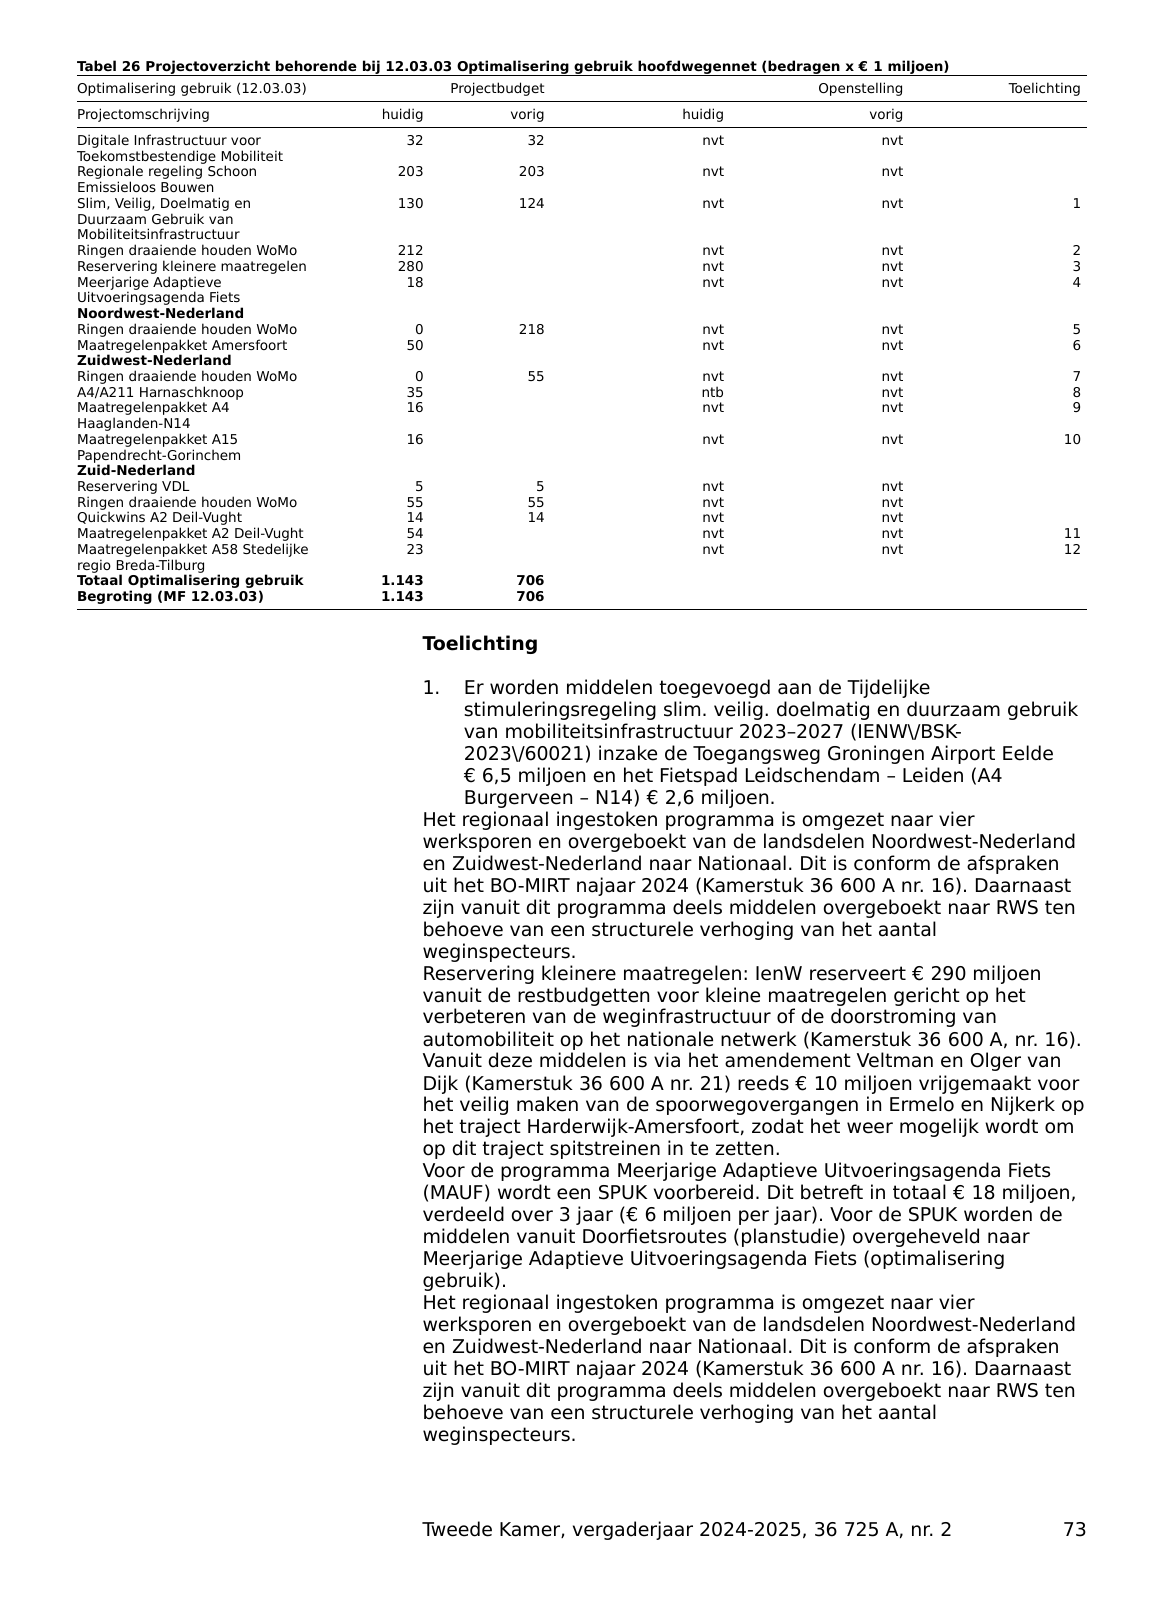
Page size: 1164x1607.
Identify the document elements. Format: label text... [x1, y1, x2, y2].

table_cell Reservering kleinere maatregelen [77, 259, 314, 274]
table_cell nvt [730, 542, 909, 573]
table_cell Zuid-Nederland [77, 463, 314, 479]
table_cell Maatregelenpakket A58 Stedelijke regio Breda-Tilburg [77, 542, 314, 573]
table_cell 11 [909, 526, 1087, 542]
table_cell [730, 306, 909, 322]
table_cell [550, 306, 730, 322]
table_cell nvt [730, 432, 909, 463]
table_cell 32 [315, 128, 429, 164]
table_cell 55 [315, 495, 429, 510]
table_cell 8 [909, 385, 1087, 400]
table_cell [429, 274, 550, 306]
table_cell [909, 463, 1087, 479]
table_cell Regionale regeling Schoon Emissieloos Bouwen [77, 164, 314, 196]
table_cell huidig [315, 102, 429, 127]
table_cell nvt [550, 510, 730, 526]
table_cell 3 [909, 259, 1087, 274]
text Voor de programma Meerjarige Adaptieve Uitvoeringsagenda Fiets (MAUF) wordt een SPUK voorbereid. Dit betreft in totaal € 18 miljoen, verdeeld over 3 jaar (€ 6 miljoen per jaar). Voor de SPUK worden de middelen vanuit Doorfietsroutes (planstudie) overgeheveld naar Meerjarige Adaptieve Uitvoeringsagenda Fiets (optimalisering gebruik). [422, 1160, 1087, 1292]
table_cell 10 [909, 432, 1087, 463]
table_cell [429, 337, 550, 353]
table_cell 14 [429, 510, 550, 526]
table_cell nvt [550, 369, 730, 384]
table_cell nvt [730, 274, 909, 306]
table_cell 54 [315, 526, 429, 542]
table_cell 12 [909, 542, 1087, 573]
table_cell Begroting (MF 12.03.03) [77, 589, 314, 609]
table_cell 203 [315, 164, 429, 196]
table_cell [909, 164, 1087, 196]
text Het regionaal ingestoken programma is omgezet naar vier werksporen en overgeboekt van de landsdelen Noordwest-Nederland en Zuidwest-Nederland naar Nationaal. Dit is conform de afspraken uit het BO-MIRT najaar 2024 (Kamerstuk 36 600 A nr. 16). Daarnaast zijn vanuit dit programma deels middelen overgeboekt naar RWS ten behoeve van een structurele verhoging van het aantal weginspecteurs. [422, 809, 1087, 962]
table_cell [429, 353, 550, 369]
table_cell 55 [429, 369, 550, 384]
table_cell nvt [730, 479, 909, 494]
table_cell 5 [429, 479, 550, 494]
table_cell [315, 306, 429, 322]
table_cell nvt [550, 400, 730, 432]
table_cell Optimalisering gebruik (12.03.03) [77, 76, 314, 101]
table_cell 18 [315, 274, 429, 306]
table_cell [429, 243, 550, 259]
table_cell nvt [730, 495, 909, 510]
table_cell nvt [730, 510, 909, 526]
table_cell 5 [909, 322, 1087, 337]
subtitle Toelichting [422, 633, 1087, 654]
table_cell nvt [550, 274, 730, 306]
table_cell 32 [429, 128, 550, 164]
table_cell [730, 573, 909, 589]
table_cell nvt [730, 196, 909, 243]
table_cell 706 [429, 589, 550, 609]
table_cell Maatregelenpakket A15 Papendrecht-Gorinchem [77, 432, 314, 463]
table_cell Ringen draaiende houden WoMo [77, 495, 314, 510]
table_cell 0 [315, 322, 429, 337]
table_cell Projectbudget [315, 76, 550, 101]
table_cell Maatregelenpakket Amersfoort [77, 337, 314, 353]
table_cell Projectomschrijving [77, 102, 314, 127]
table_cell nvt [730, 164, 909, 196]
table_cell [550, 463, 730, 479]
table_cell Openstelling [550, 76, 909, 101]
table_cell nvt [550, 337, 730, 353]
table_cell 9 [909, 400, 1087, 432]
table_cell 16 [315, 400, 429, 432]
table_cell 280 [315, 259, 429, 274]
table_cell nvt [550, 322, 730, 337]
table_cell Maatregelenpakket A4 Haaglanden-N14 [77, 400, 314, 432]
table_cell 6 [909, 337, 1087, 353]
table_cell [909, 128, 1087, 164]
table_cell 50 [315, 337, 429, 353]
table_cell 55 [429, 495, 550, 510]
table_cell 4 [909, 274, 1087, 306]
table_cell nvt [730, 322, 909, 337]
table_cell nvt [550, 243, 730, 259]
table_cell Ringen draaiende houden WoMo [77, 322, 314, 337]
table_cell 16 [315, 432, 429, 463]
table_cell [429, 542, 550, 573]
table_cell Toelichting [909, 76, 1087, 101]
table_cell Maatregelenpakket A2 Deil-Vught [77, 526, 314, 542]
table_cell 7 [909, 369, 1087, 384]
table_cell 706 [429, 573, 550, 589]
table_cell [909, 589, 1087, 609]
table_cell ntb [550, 385, 730, 400]
table_cell Noordwest-Nederland [77, 306, 314, 322]
table_cell 212 [315, 243, 429, 259]
table_cell [909, 102, 1087, 127]
table_cell Quickwins A2 Deil-Vught [77, 510, 314, 526]
table_cell 23 [315, 542, 429, 573]
table_cell 35 [315, 385, 429, 400]
table_cell 124 [429, 196, 550, 243]
table_cell 1 [909, 196, 1087, 243]
table_cell Totaal Optimalisering gebruik [77, 573, 314, 589]
table_cell nvt [550, 495, 730, 510]
table_cell nvt [550, 542, 730, 573]
table_cell nvt [730, 526, 909, 542]
table_cell nvt [550, 128, 730, 164]
table_cell 218 [429, 322, 550, 337]
table_cell nvt [730, 337, 909, 353]
text Reservering kleinere maatregelen: IenW reserveert € 290 miljoen vanuit de restbudgetten voor kleine maatregelen gericht op het verbeteren van de weginfrastructuur of de doorstroming van automobiliteit op het nationale netwerk (Kamerstuk 36 600 A, nr. 16). Vanuit deze middelen is via het amendement Veltman en Olger van Dijk (Kamerstuk 36 600 A nr. 21) reeds € 10 miljoen vrijgemaakt voor het veilig maken van de spoorwegovergangen in Ermelo en Nijkerk op het traject Harderwijk-Amersfoort, zodat het weer mogelijk wordt om op dit traject spitstreinen in te zetten. [422, 962, 1087, 1160]
table_cell Digitale Infrastructuur voor Toekomstbestendige Mobiliteit [77, 128, 314, 164]
table_cell [429, 432, 550, 463]
table_cell vorig [730, 102, 909, 127]
table_cell [429, 306, 550, 322]
table_cell [315, 463, 429, 479]
table_cell huidig [550, 102, 730, 127]
table_cell [730, 353, 909, 369]
table_cell [909, 306, 1087, 322]
table_cell [909, 353, 1087, 369]
table_cell [550, 573, 730, 589]
text Het regionaal ingestoken programma is omgezet naar vier werksporen en overgeboekt van de landsdelen Noordwest-Nederland en Zuidwest-Nederland naar Nationaal. Dit is conform de afspraken uit het BO-MIRT najaar 2024 (Kamerstuk 36 600 A nr. 16). Daarnaast zijn vanuit dit programma deels middelen overgeboekt naar RWS ten behoeve van een structurele verhoging van het aantal weginspecteurs. [422, 1292, 1087, 1446]
table_cell [909, 510, 1087, 526]
table_cell [730, 463, 909, 479]
table_cell 0 [315, 369, 429, 384]
table_cell [550, 353, 730, 369]
table_cell [429, 526, 550, 542]
table_cell A4/A211 Harnaschknoop [77, 385, 314, 400]
table_cell nvt [550, 259, 730, 274]
table_cell nvt [730, 259, 909, 274]
table_cell 5 [315, 479, 429, 494]
table_cell [315, 353, 429, 369]
table_cell Slim, Veilig, Doelmatig en Duurzaam Gebruik van Mobiliteitsinfrastructuur [77, 196, 314, 243]
table_cell [730, 589, 909, 609]
table_cell [909, 495, 1087, 510]
table_cell [909, 479, 1087, 494]
table_header Tabel 26 Projectoverzicht behorende bij 12.03.03 Optimalisering gebruik hoofdwegennet (bedragen x € 1 miljoen) [77, 59, 1087, 75]
table_cell 14 [315, 510, 429, 526]
table_cell 130 [315, 196, 429, 243]
table_cell 203 [429, 164, 550, 196]
table_cell nvt [730, 243, 909, 259]
table_cell Reservering VDL [77, 479, 314, 494]
table_cell [429, 400, 550, 432]
table_cell [550, 589, 730, 609]
table_cell nvt [730, 369, 909, 384]
table_cell 1.143 [315, 589, 429, 609]
table_cell [909, 573, 1087, 589]
table_cell 1.143 [315, 573, 429, 589]
table_cell [429, 463, 550, 479]
table_cell Ringen draaiende houden WoMo [77, 369, 314, 384]
table_cell [429, 259, 550, 274]
table_cell nvt [730, 128, 909, 164]
table_cell Meerjarige Adaptieve Uitvoeringsagenda Fiets [77, 274, 314, 306]
table_cell 2 [909, 243, 1087, 259]
text 1. Er worden middelen toegevoegd aan de Tijdelijke stimuleringsregeling slim. veilig. doelmatig en duurzaam gebruik van mobiliteitsinfrastructuur 2023–2027 (IENW\/BSK-2023\/60021) inzake de Toegangsweg Groningen Airport Eelde € 6,5 miljoen en het Fietspad Leidschendam – Leiden (A4 Burgerveen – N14) € 2,6 miljoen. [422, 677, 1087, 809]
table_cell nvt [730, 400, 909, 432]
table_cell nvt [550, 164, 730, 196]
table_cell nvt [550, 526, 730, 542]
table_cell Zuidwest-Nederland [77, 353, 314, 369]
table_cell vorig [429, 102, 550, 127]
table_cell Ringen draaiende houden WoMo [77, 243, 314, 259]
table_cell nvt [550, 479, 730, 494]
table_cell nvt [730, 385, 909, 400]
table_cell nvt [550, 196, 730, 243]
table_cell [429, 385, 550, 400]
table_cell nvt [550, 432, 730, 463]
